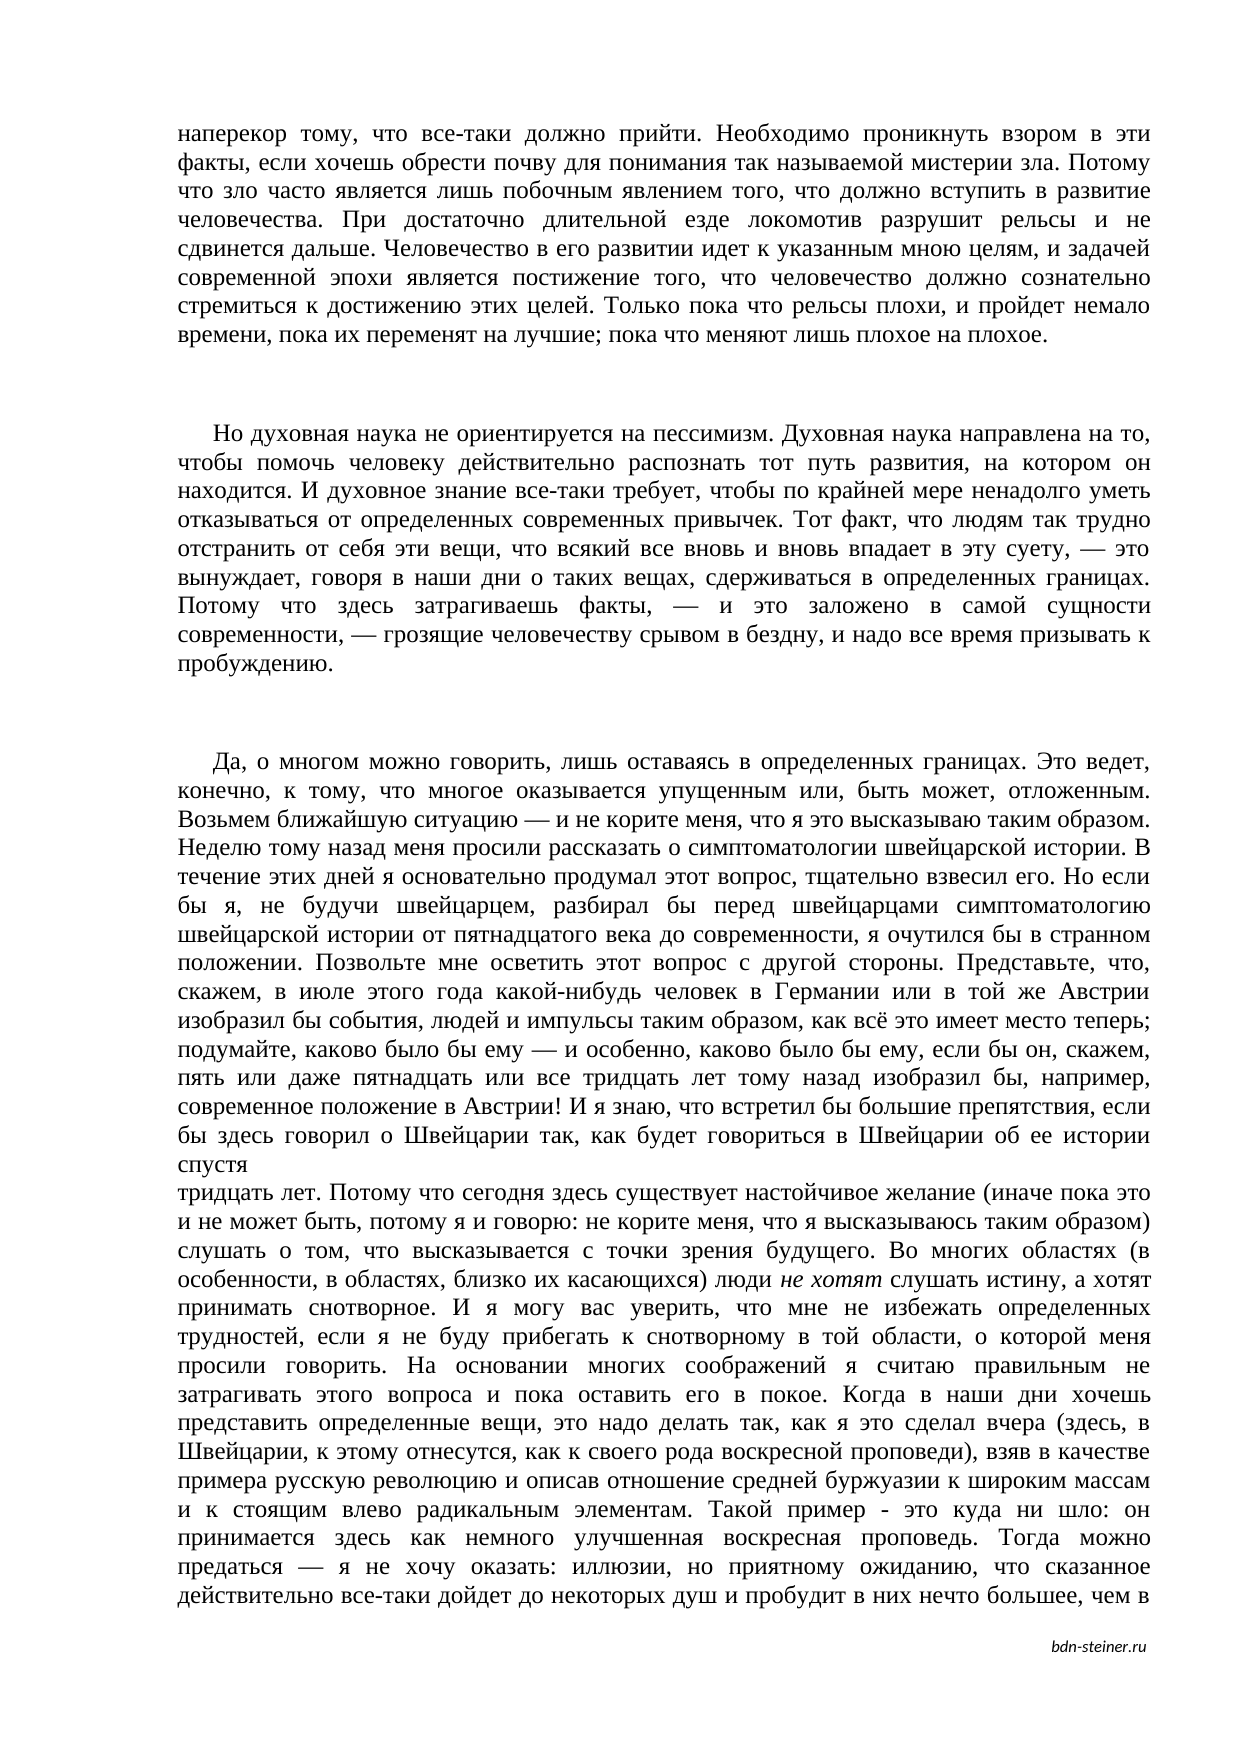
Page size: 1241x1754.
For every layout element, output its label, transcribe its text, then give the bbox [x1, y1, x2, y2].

text наперекор тому, что все-таки должно прийти. Необходимо проникнуть взором в эти факты, если хочешь обрести почву для понимания так называемой мистерии зла. Потому что зло часто является лишь побочным явлением того, что должно вступить в развитие человечества. При достаточно длительной езде локомотив разрушит рельсы и не сдвинется дальше. Человечество в его развитии идет к указанным мною целям, и задачей современной эпохи является постижение того, что человечество должно сознательно стремиться к достижению этих целей. Только пока что рельсы плохи, и пройдет немало времени, пока их переменят на лучшие; пока что меняют лишь плохое на плохое. [177, 118, 1152, 348]
text Да, о многом можно говорить, лишь оставаясь в определенных границах. Это ведет, конечно, к тому, что многое оказывается упущенным или, быть может, отложенным. Возьмем ближайшую ситуацию — и не корите меня, что я это высказываю таким образом. Неделю тому назад меня просили рассказать о симптоматологии швейцарской истории. В течение этих дней я основательно продумал этот вопрос, тщательно взвесил его. Но если бы я, не будучи швейцарцем, разбирал бы перед швейцарцами симптоматологию швейцарской истории от пятнадцатого века до современности, я очутился бы в странном положении. Позвольте мне осветить этот вопрос с другой стороны. Представьте, что, скажем, в июле этого года какой-нибудь человек в Германии или в той же Австрии изобразил бы события, людей и импульсы таким образом, как всё это имеет место теперь; подумайте, каково было бы ему — и особенно, каково было бы ему, если бы он, скажем, пять или даже пятнадцать или все тридцать лет тому назад изобразил бы, например, современное положение в Австрии! И я знаю, что встретил бы большие препятствия, если бы здесь говорил о Швейцарии так, как будет говориться в Швейцарии об ее истории спустя тридцать лет. Потому что сегодня здесь существует настойчивое желание (иначе пока это и не может быть, потому я и говорю: не корите меня, что я высказываюсь таким образом) слушать о том, что высказывается с точки зрения будущего. Во многих областях (в особенности, в областях, близко их касающихся) люди не хотят слушать истину, а хотят принимать снотворное. И я могу вас уверить, что мне не избежать определенных трудностей, если я не буду прибегать к снотворному в той области, о которой меня просили говорить. На основании многих соображений я считаю правильным не затрагивать этого вопроса и пока оставить его в покое. Когда в наши дни хочешь представить определенные вещи, это надо делать так, как я это сделал вчера (здесь, в Швейцарии, к этому отнесутся, как к своего рода воскресной проповеди), взяв в качестве примера русскую революцию и описав отношение средней буржуазии к широким массам и к стоящим влево радикальным элементам. Такой пример - это куда ни шло: он принимается здесь как немного улучшенная воскресная проповедь. Тогда можно предаться — я не хочу оказать: иллюзии, но приятному ожиданию, что сказанное действительно все-таки дойдет до некоторых душ и пробудит в них нечто большее, чем в [177, 746, 1152, 1609]
text Но духовная наука не ориентируется на пессимизм. Духовная наука направлена на то, чтобы помочь человеку действительно распознать тот путь развития, на котором он находится. И духовное знание все-таки требует, чтобы по крайней мере ненадолго уметь отказываться от определенных современных привычек. Тот факт, что людям так трудно отстранить от себя эти вещи, что всякий все вновь и вновь впадает в эту суету, — это вынуждает, говоря в наши дни о таких вещах, сдерживаться в определенных границах. Потому что здесь затрагиваешь факты, — и это заложено в самой сущности современности, — грозящие человечеству срывом в бездну, и надо все время призывать к пробуждению. [177, 418, 1152, 677]
